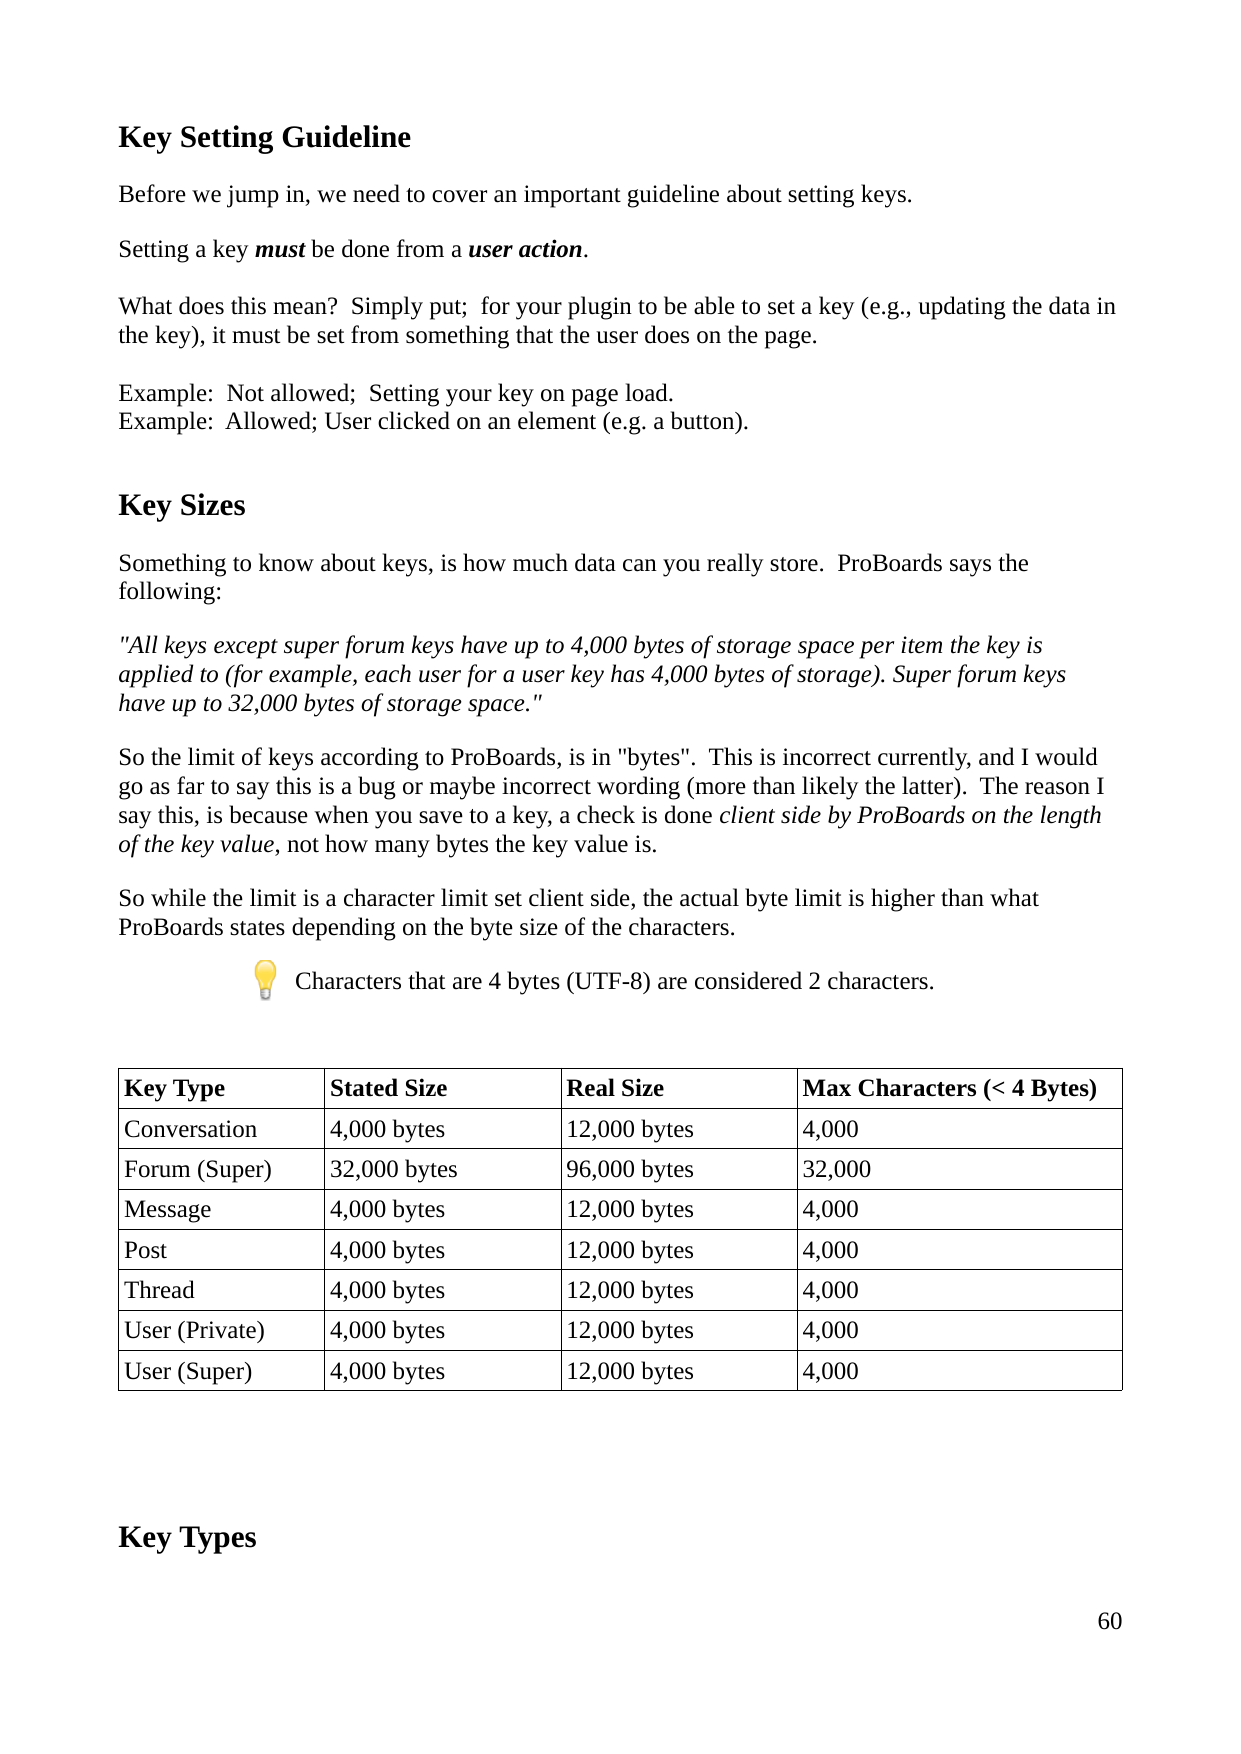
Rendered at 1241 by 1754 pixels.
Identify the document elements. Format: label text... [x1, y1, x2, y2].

table_header Real Size [562, 1069, 797, 1108]
table_cell 96,000 bytes [562, 1149, 797, 1189]
table_header Key Type [119, 1069, 324, 1108]
text So the limit of keys according to ProBoards, is in "bytes". This is incorrect currently, and I would go as far to say this is a bug or maybe incorrect wording (more than likely the latter). The reason I say this, is because when you save to a key, a check is done client side by ProBoards on the length of the key value, not how many bytes the key value is. [118, 742, 1122, 857]
table_cell 12,000 bytes [562, 1190, 797, 1229]
table_cell 12,000 bytes [562, 1270, 797, 1309]
table_cell User (Private) [119, 1311, 324, 1350]
table_cell 4,000 [798, 1270, 1122, 1309]
table_cell 4,000 [798, 1311, 1122, 1350]
table_cell 4,000 [798, 1351, 1122, 1390]
table_cell 4,000 bytes [325, 1351, 561, 1390]
table_header Stated Size [325, 1069, 561, 1108]
table_cell 32,000 [798, 1149, 1122, 1189]
table_cell Forum (Super) [119, 1149, 324, 1189]
text So while the limit is a character limit set client side, the actual byte limit is higher than what ProBoards states depending on the byte size of the characters. [118, 883, 1122, 940]
table_cell 4,000 bytes [325, 1311, 561, 1350]
table_cell 32,000 bytes [325, 1149, 561, 1189]
table_cell 12,000 bytes [562, 1311, 797, 1350]
text "All keys except super forum keys have up to 4,000 bytes of storage space per item the key is applied to (for example, each user for a user key has 4,000 bytes of storage). Super forum keys have up to 32,000 bytes of storage space." [118, 631, 1122, 717]
table_cell 4,000 [798, 1190, 1122, 1229]
table_cell 4,000 bytes [325, 1230, 561, 1269]
table_header Characters that are 4 bytes (UTF-8) are considered 2 characters. [295, 966, 1051, 1042]
table_cell User (Super) [119, 1351, 324, 1390]
table_cell 4,000 bytes [325, 1190, 561, 1229]
text Before we jump in, we need to cover an important guideline about setting keys. [118, 179, 1122, 208]
text Key Types [118, 1518, 1122, 1554]
table_header [236, 966, 295, 1042]
table_cell 4,000 bytes [325, 1109, 561, 1148]
text Key Sizes [118, 486, 1122, 522]
text Something to know about keys, is how much data can you really store. ProBoards says the following: [118, 548, 1122, 605]
table_cell 12,000 bytes [562, 1351, 797, 1390]
table_header Max Characters (< 4 Bytes) [798, 1069, 1122, 1108]
table_cell 4,000 bytes [325, 1270, 561, 1309]
table_cell 4,000 [798, 1230, 1122, 1269]
text Key Setting Guideline [118, 118, 1122, 154]
table_cell Conversation [119, 1109, 324, 1148]
table_cell Post [119, 1230, 324, 1269]
table_cell Message [119, 1190, 324, 1229]
table_cell Thread [119, 1270, 324, 1309]
table_cell 12,000 bytes [562, 1230, 797, 1269]
table_cell 12,000 bytes [562, 1109, 797, 1148]
text Setting a key must be done from a user action. What does this mean? Simply put; for your plugin to be able to set a key (e.g., updating the data in the key), it must be set from something that the user does on the page. Example: Not allowed; Setting your key on page load. Example: Allowed; User clicked on an element (e.g. a button). [118, 234, 1122, 435]
picture [248, 960, 283, 1001]
table_cell 4,000 [798, 1109, 1122, 1148]
